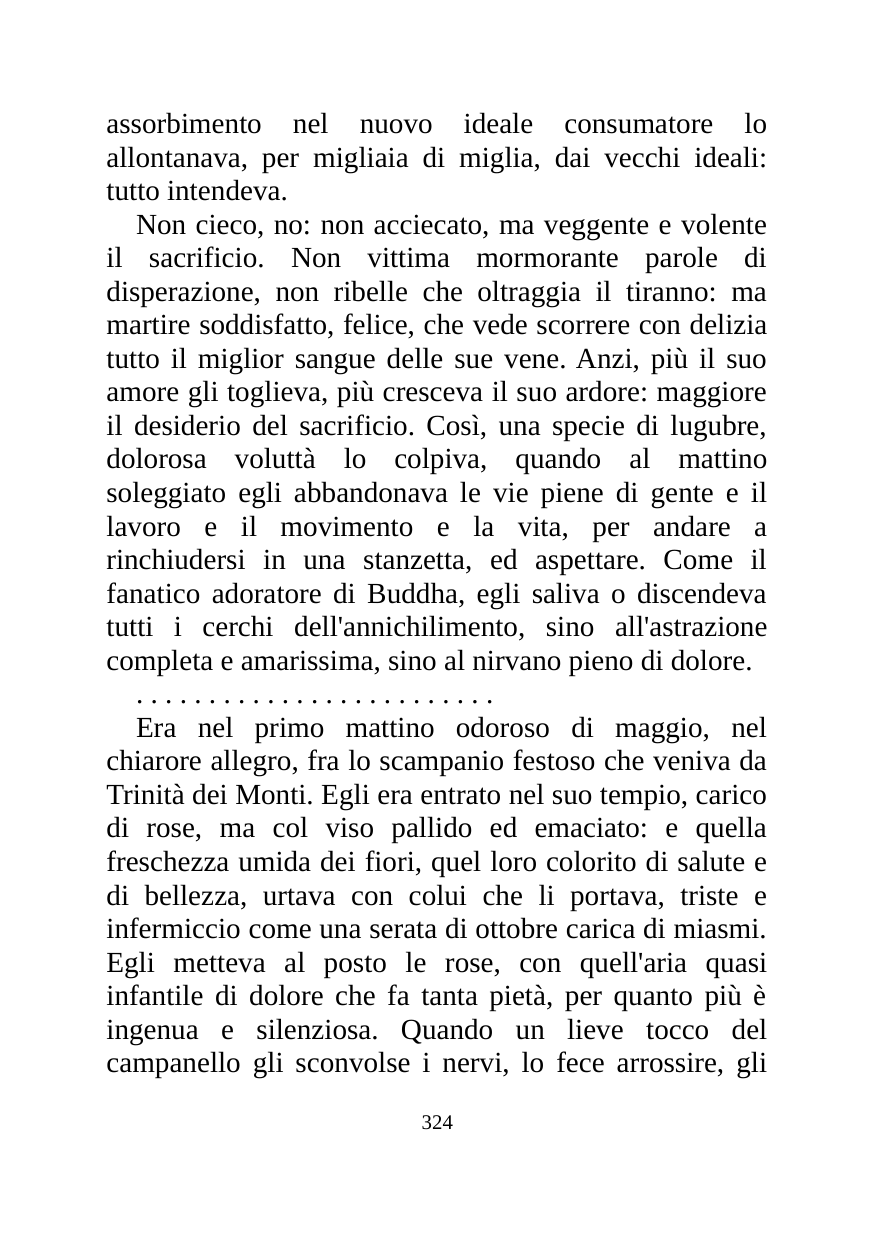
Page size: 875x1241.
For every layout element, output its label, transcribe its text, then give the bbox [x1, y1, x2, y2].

text Era nel primo mattino odoroso di maggio, nel chiarore allegro, fra lo scampanio festoso che veniva da Trinità dei Monti. Egli era entrato nel suo tempio, carico di rose, ma col viso pallido ed emaciato: e quella freschezza umida dei fiori, quel loro colorito di salute e di bellezza, urtava con colui che li portava, triste e infermiccio come una serata di ottobre carica di miasmi. Egli metteva al posto le rose, con quell'aria quasi infantile di dolore che fa tanta pietà, per quanto più è ingenua e silenziosa. Quando un lieve tocco del campanello gli sconvolse i nervi, lo fece arrossire, gli [106, 710, 768, 1079]
text . . . . . . . . . . . . . . . . . . . . . . . . . [106, 676, 768, 710]
text assorbimento nel nuovo ideale consumatore lo allontanava, per migliaia di miglia, dai vecchi ideali: tutto intendeva. [106, 106, 768, 207]
text Non cieco, no: non acciecato, ma veggente e volente il sacrificio. Non vittima mormorante parole di disperazione, non ribelle che oltraggia il tiranno: ma martire soddisfatto, felice, che vede scorrere con delizia tutto il miglior sangue delle sue vene. Anzi, più il suo amore gli toglieva, più cresceva il suo ardore: maggiore il desiderio del sacrificio. Così, una specie di lugubre, dolorosa voluttà lo colpiva, quando al mattino soleggiato egli abbandonava le vie piene di gente e il lavoro e il movimento e la vita, per andare a rinchiudersi in una stanzetta, ed aspettare. Come il fanatico adoratore di Buddha, egli saliva o discendeva tutti i cerchi dell'annichilimento, sino all'astrazione completa e amarissima, sino al nirvano pieno di dolore. [106, 207, 768, 676]
